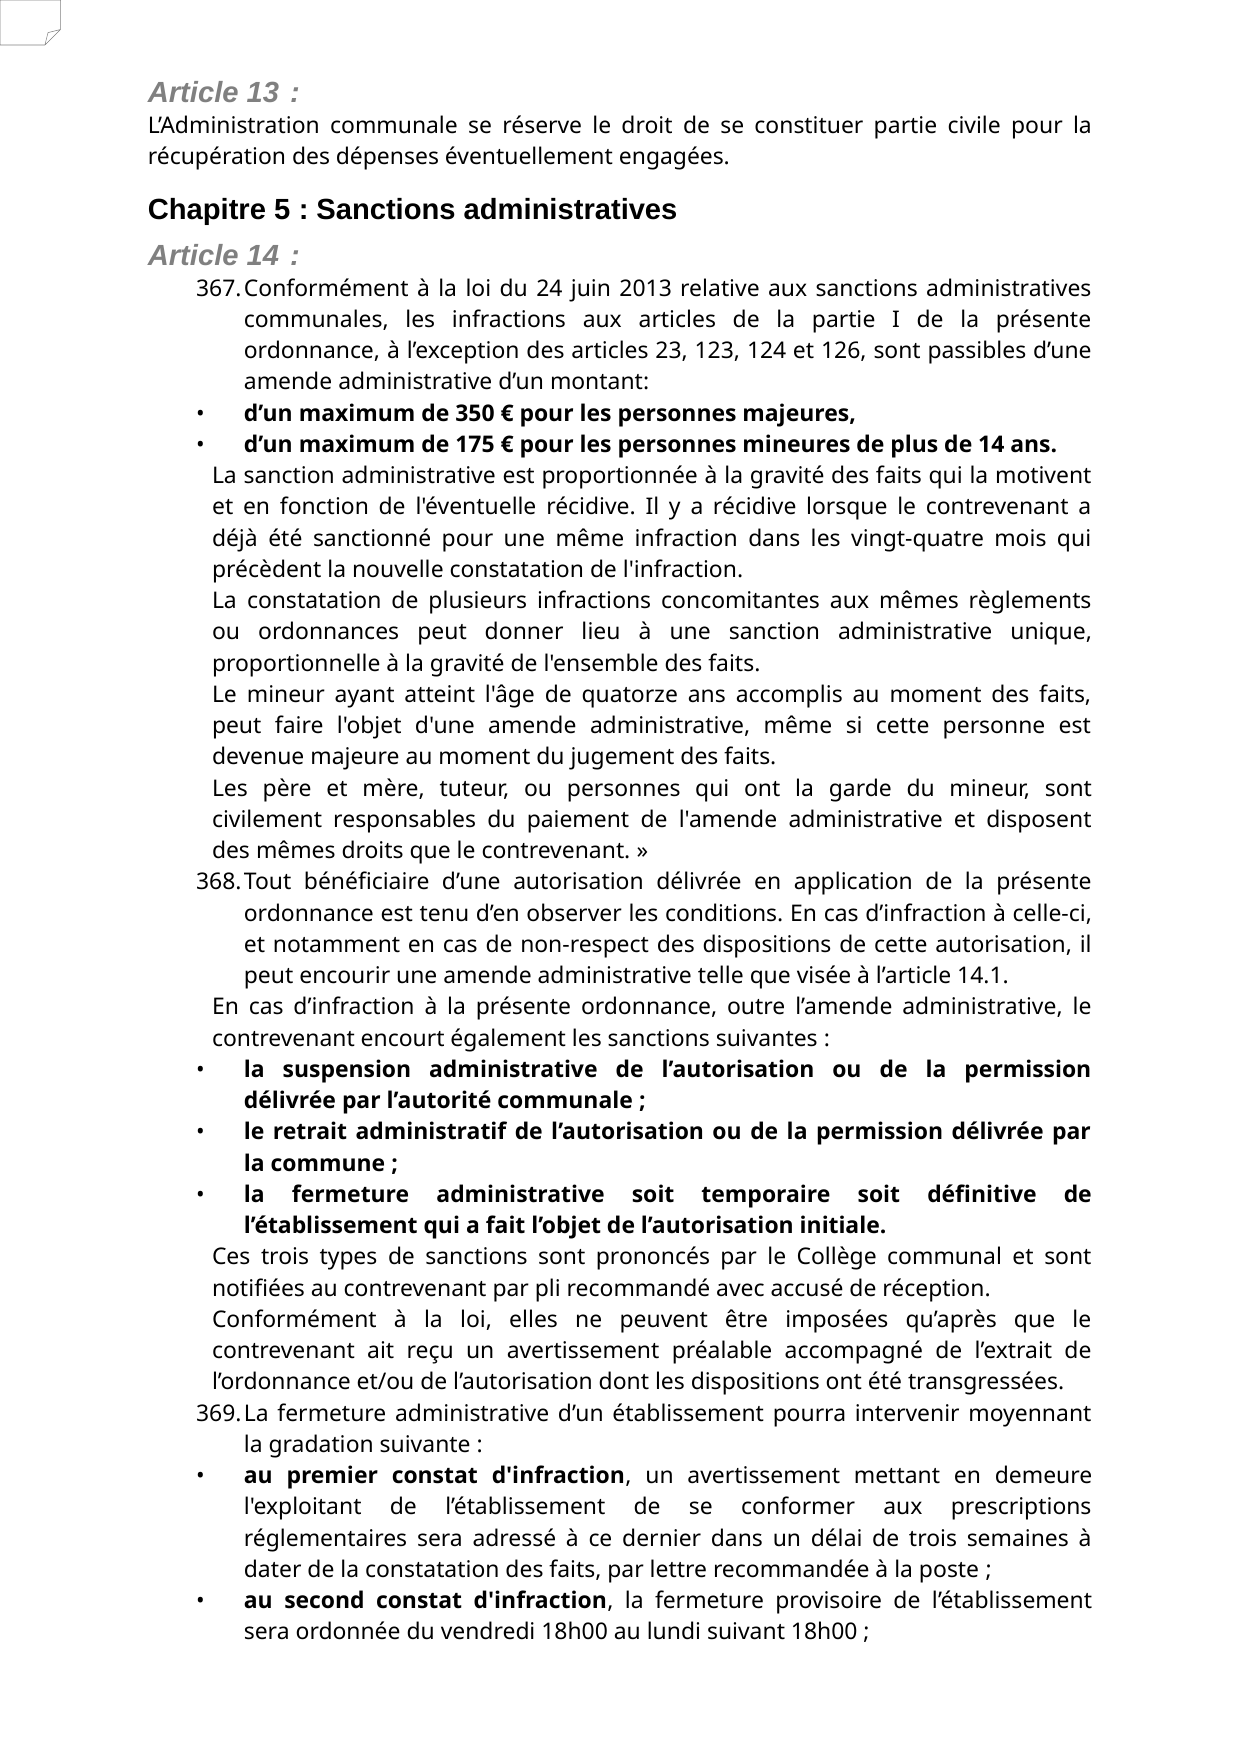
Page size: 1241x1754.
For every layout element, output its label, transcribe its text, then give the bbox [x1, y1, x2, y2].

list au second constat d'infraction, la fermeture provisoire de l’établissement sera ordonnée du vendredi 18h00 au lundi suivant 18h00 ; [196, 1584, 1092, 1646]
subtitle Article 14 : [148, 238, 1092, 271]
list Conformément à la loi du 24 juin 2013 relative aux sanctions administratives communales, les infractions aux articles de la partie I de la présente ordonnance, à l’exception des articles 23, 123, 124 et 126, sont passibles d’une amende administrative d’un montant: [196, 271, 1092, 396]
list la fermeture administrative soit temporaire soit définitive de l’établissement qui a fait l’objet de l’autorisation initiale. [196, 1178, 1092, 1240]
text Conformément à la loi, elles ne peuvent être imposées qu’après que le contrevenant ait reçu un avertissement préalable accompagné de l’extrait de l’ordonnance et/ou de l’autorisation dont les dispositions ont été transgressées. [212, 1303, 1092, 1396]
text Le mineur ayant atteint l'âge de quatorze ans accomplis au moment des faits, peut faire l'objet d'une amende administrative, même si cette personne est devenue majeure au moment du jugement des faits. [212, 678, 1092, 771]
list La fermeture administrative d’un établissement pourra intervenir moyennant la gradation suivante : [196, 1396, 1092, 1459]
subtitle Chapitre 5 : Sanctions administratives [148, 192, 1092, 225]
list Tout bénéficiaire d’une autorisation délivrée en application de la présente ordonnance est tenu d’en observer les conditions. En cas d’infraction à celle-ci, et notamment en cas de non-respect des dispositions de cette autorisation, il peut encourir une amende administrative telle que visée à l’article 14.1. [196, 865, 1092, 990]
text La constatation de plusieurs infractions concomitantes aux mêmes règlements ou ordonnances peut donner lieu à une sanction administrative unique, proportionnelle à la gravité de l'ensemble des faits. [212, 584, 1092, 678]
list le retrait administratif de l’autorisation ou de la permission délivrée par la commune ; [196, 1115, 1092, 1178]
text L’Administration communale se réserve le droit de se constituer partie civile pour la récupération des dépenses éventuellement engagées. [148, 108, 1092, 171]
list d’un maximum de 175 € pour les personnes mineures de plus de 14 ans. [196, 428, 1092, 459]
text Ces trois types de sanctions sont prononcés par le Collège communal et sont notifiées au contrevenant par pli recommandé avec accusé de réception. [212, 1240, 1092, 1303]
text La sanction administrative est proportionnée à la gravité des faits qui la motivent et en fonction de l'éventuelle récidive. Il y a récidive lorsque le contrevenant a déjà été sanctionné pour une même infraction dans les vingt-quatre mois qui précèdent la nouvelle constatation de l'infraction. [212, 459, 1092, 584]
subtitle Article 13 : [148, 75, 1092, 108]
list la suspension administrative de l’autorisation ou de la permission délivrée par l’autorité communale ; [196, 1053, 1092, 1115]
text En cas d’infraction à la présente ordonnance, outre l’amende administrative, le contrevenant encourt également les sanctions suivantes : [212, 990, 1092, 1053]
text Les père et mère, tuteur, ou personnes qui ont la garde du mineur, sont civilement responsables du paiement de l'amende administrative et disposent des mêmes droits que le contrevenant. » [212, 771, 1092, 865]
list d’un maximum de 350 € pour les personnes majeures, [196, 396, 1092, 428]
list au premier constat d'infraction, un avertissement mettant en demeure l'exploitant de l’établissement de se conformer aux prescriptions réglementaires sera adressé à ce dernier dans un délai de trois semaines à dater de la constatation des faits, par lettre recommandée à la poste ; [196, 1459, 1092, 1584]
